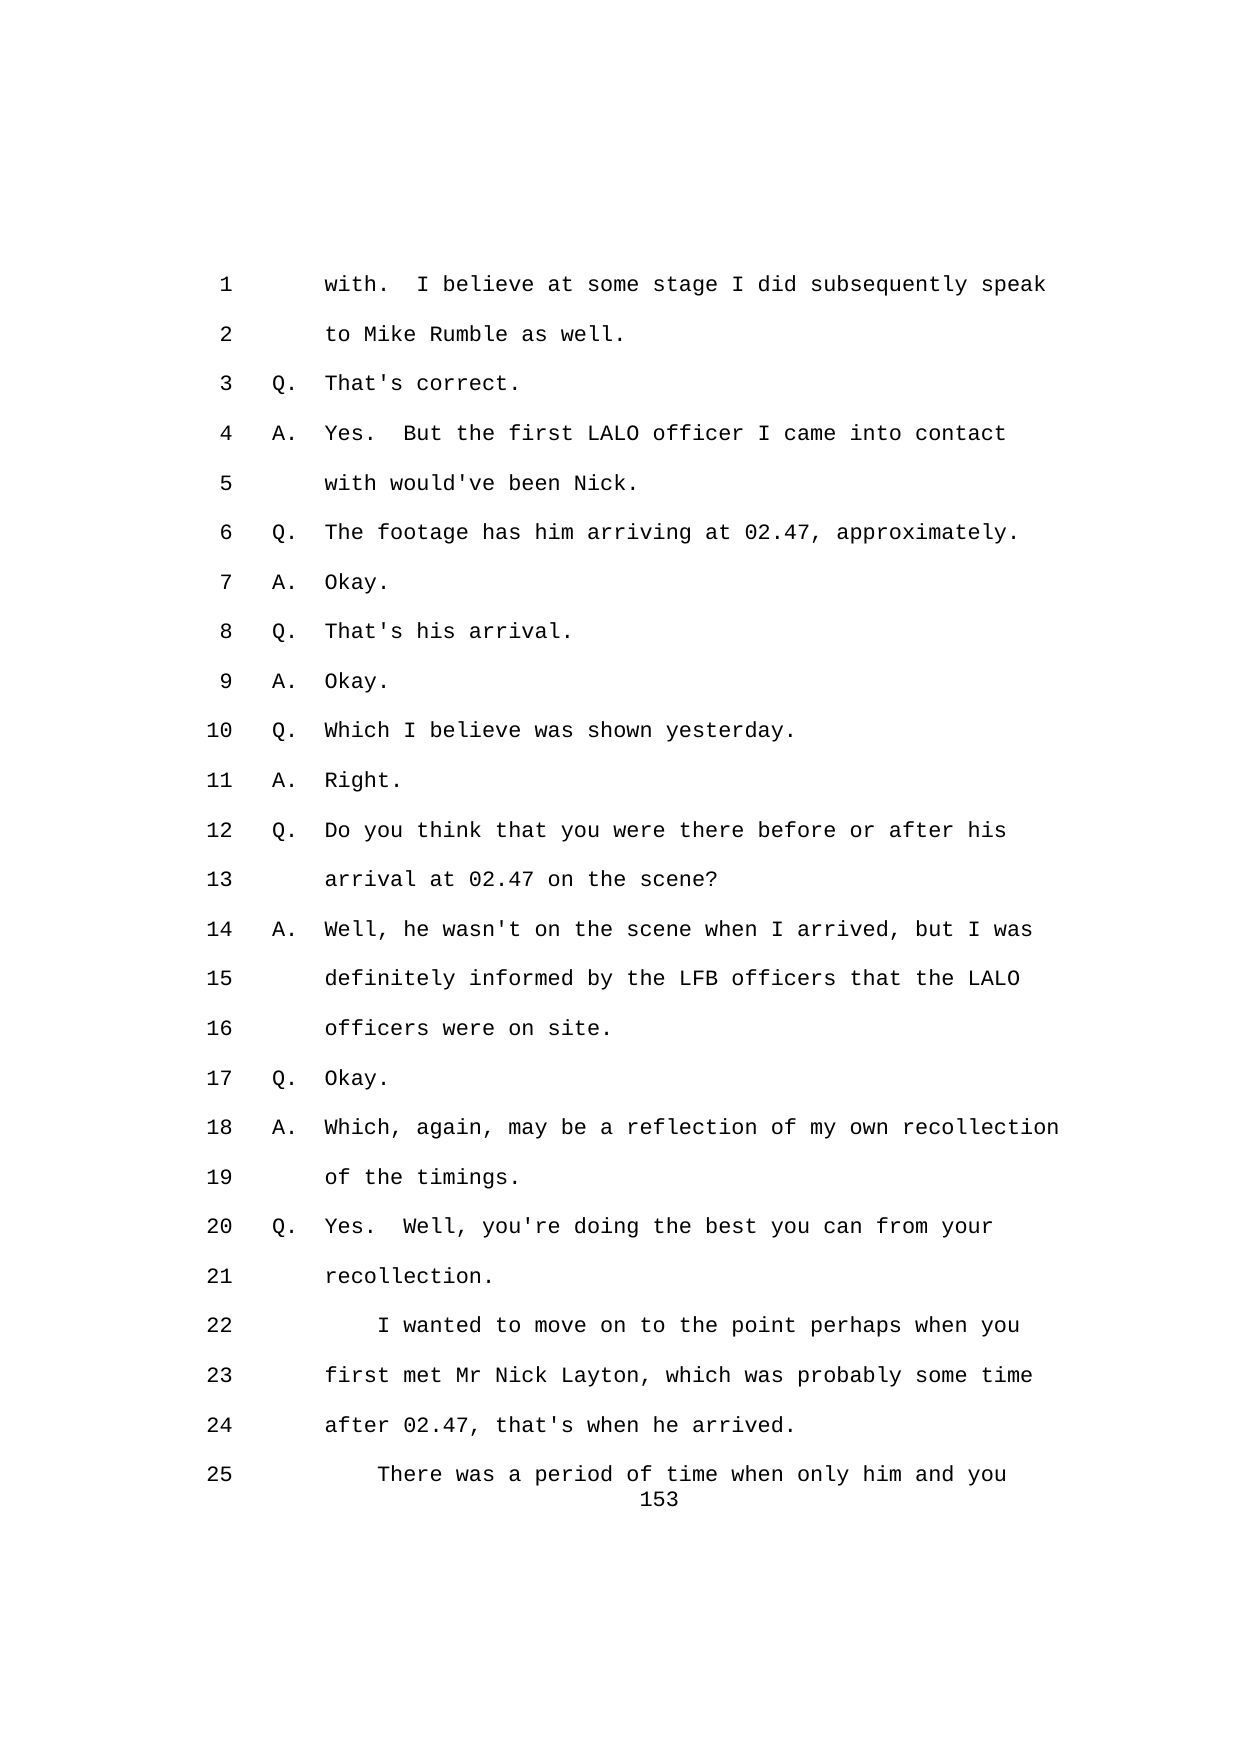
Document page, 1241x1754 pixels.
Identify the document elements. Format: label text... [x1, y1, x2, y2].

text 22 I wanted to move on to the point perhaps when you [75, 1314, 1165, 1339]
text 18 A. Which, again, may be a reflection of my own recollection [75, 1116, 1165, 1141]
text 14 A. Well, he wasn't on the scene when I arrived, but I was [75, 918, 1165, 943]
text 7 A. Okay. [75, 571, 1165, 596]
text 8 Q. That's his arrival. [75, 620, 1165, 645]
text 19 of the timings. [75, 1166, 1165, 1191]
text 17 Q. Okay. [75, 1067, 1165, 1091]
text 9 A. Okay. [75, 670, 1165, 695]
text 13 arrival at 02.47 on the scene? [75, 868, 1165, 893]
text 12 Q. Do you think that you were there before or after his [75, 819, 1165, 843]
text 11 A. Right. [75, 769, 1165, 794]
text 2 to Mike Rumble as well. [75, 323, 1165, 348]
text 23 first met Mr Nick Layton, which was probably some time [75, 1364, 1165, 1389]
text 21 recollection. [75, 1265, 1165, 1290]
text 153 [75, 1488, 1165, 1513]
text 1 with. I believe at some stage I did subsequently speak [75, 273, 1165, 298]
text 3 Q. That's correct. [75, 372, 1165, 397]
text 15 definitely informed by the LFB officers that the LALO [75, 967, 1165, 992]
text 25 There was a period of time when only him and you [75, 1463, 1165, 1488]
text 5 with would've been Nick. [75, 472, 1165, 496]
text 20 Q. Yes. Well, you're doing the best you can from your [75, 1215, 1165, 1240]
text 10 Q. Which I believe was shown yesterday. [75, 719, 1165, 744]
text 24 after 02.47, that's when he arrived. [75, 1414, 1165, 1438]
text 4 A. Yes. But the first LALO officer I came into contact [75, 422, 1165, 447]
text 6 Q. The footage has him arriving at 02.47, approximately. [75, 521, 1165, 546]
text 16 officers were on site. [75, 1017, 1165, 1042]
